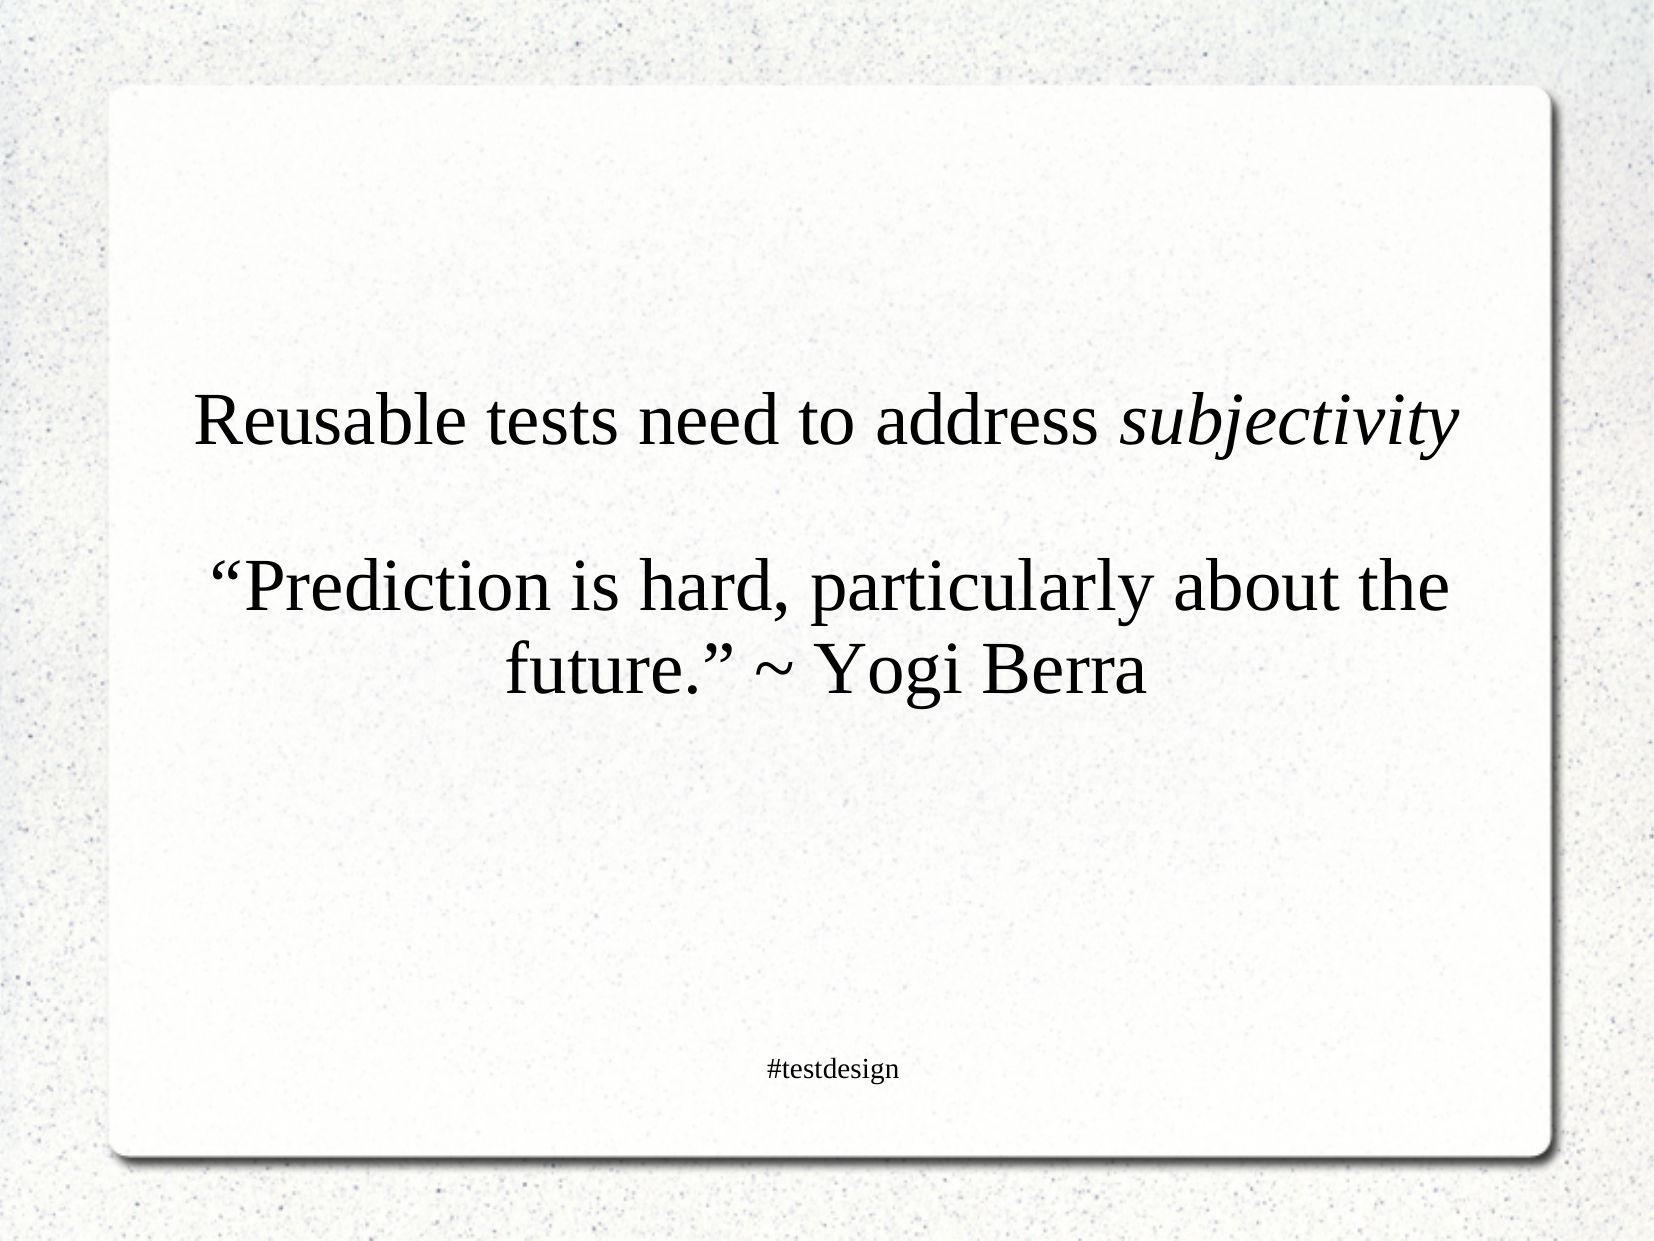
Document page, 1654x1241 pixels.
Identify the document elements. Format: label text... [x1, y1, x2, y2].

subtitle Reusable tests need to address subjectivity “Prediction is hard, particularly about the future.” ~ Yogi Berra [147, 295, 1506, 945]
picture [0, 0, 1654, 1241]
